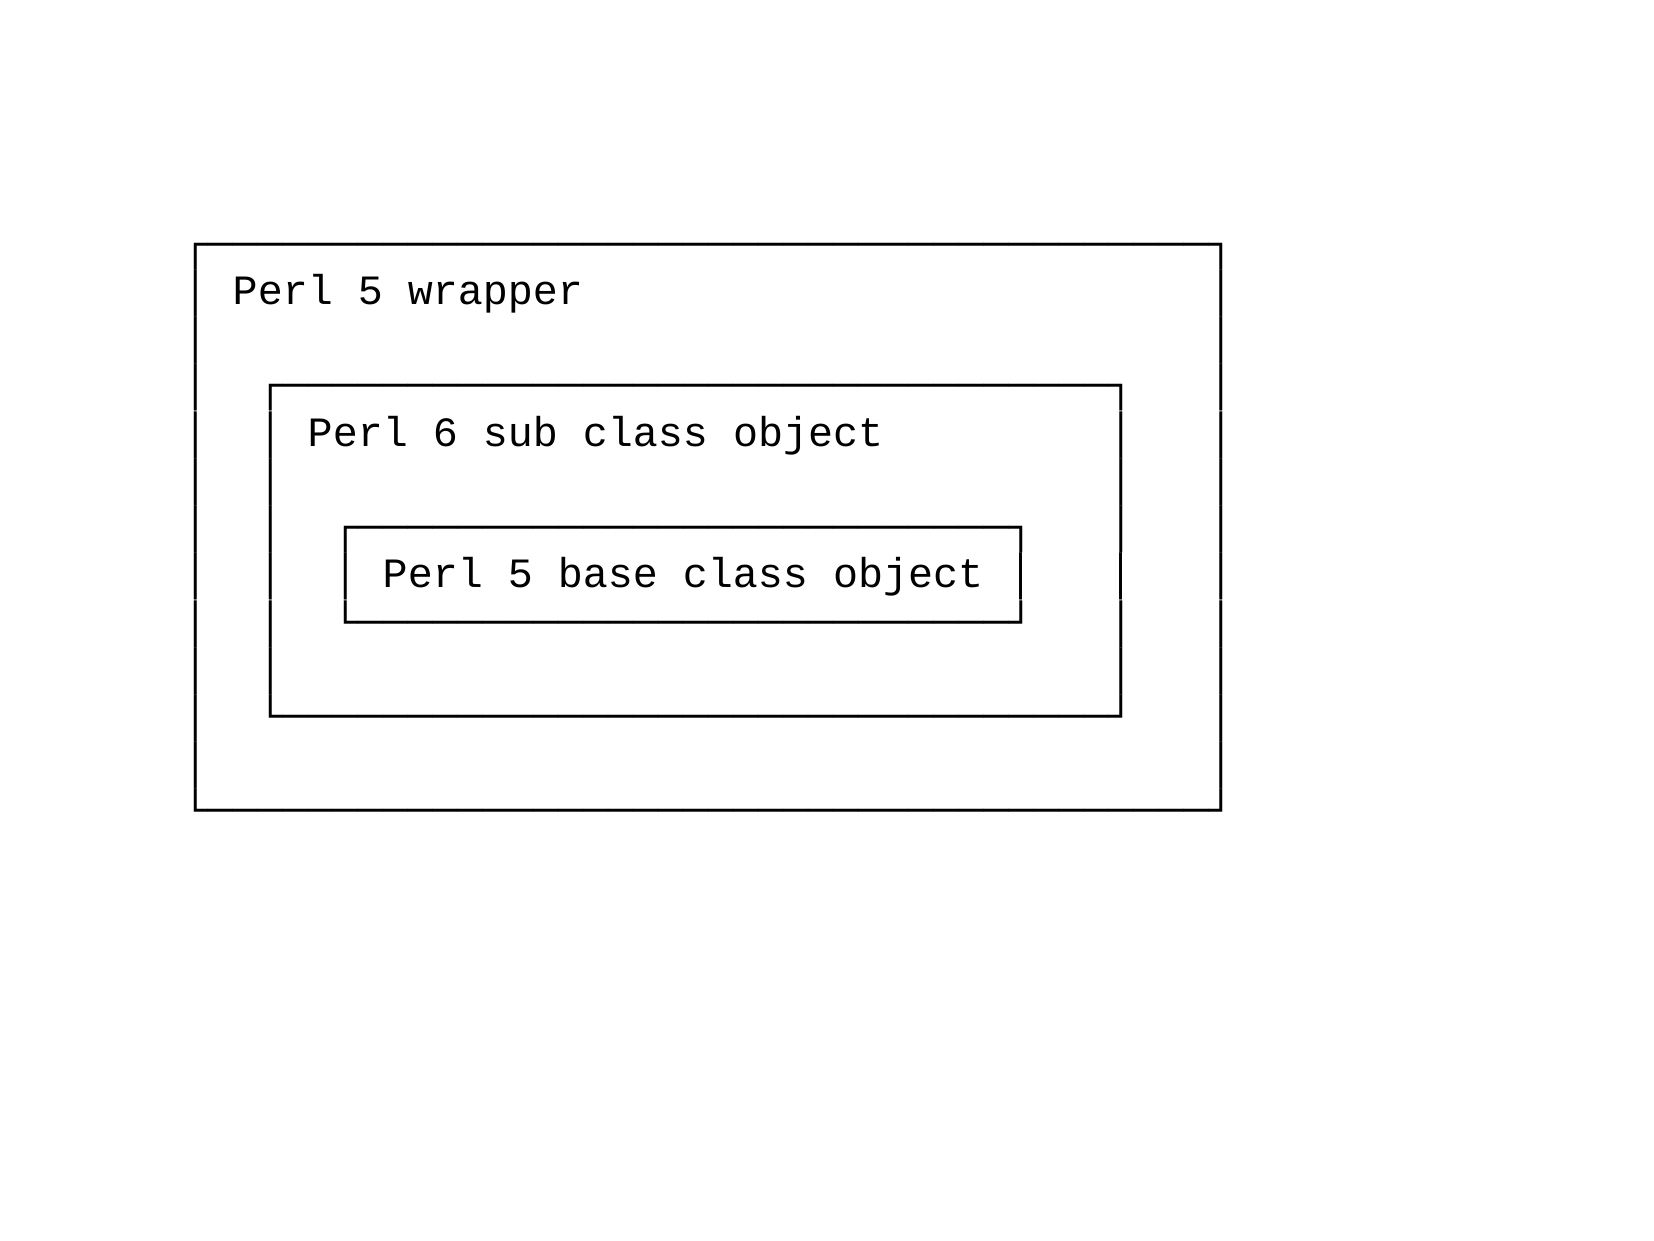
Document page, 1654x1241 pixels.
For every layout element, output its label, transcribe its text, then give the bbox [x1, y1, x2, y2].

subtitle ┌────────────────────────────────────────┐ │ Perl 5 wrapper │ │ │ │ ┌─────────────────────────────────┐ │ │ │ Perl 6 sub class object │ │ │ │ │ │ │ │ ┌──────────────────────────┐ │ │ │ │ │ Perl 5 base class object │ │ │ │ │ └──────────────────────────┘ │ │ │ │ │ │ │ └─────────────────────────────────┘ │ │ │ └────────────────────────────────────────┘ [82, 49, 1571, 1010]
